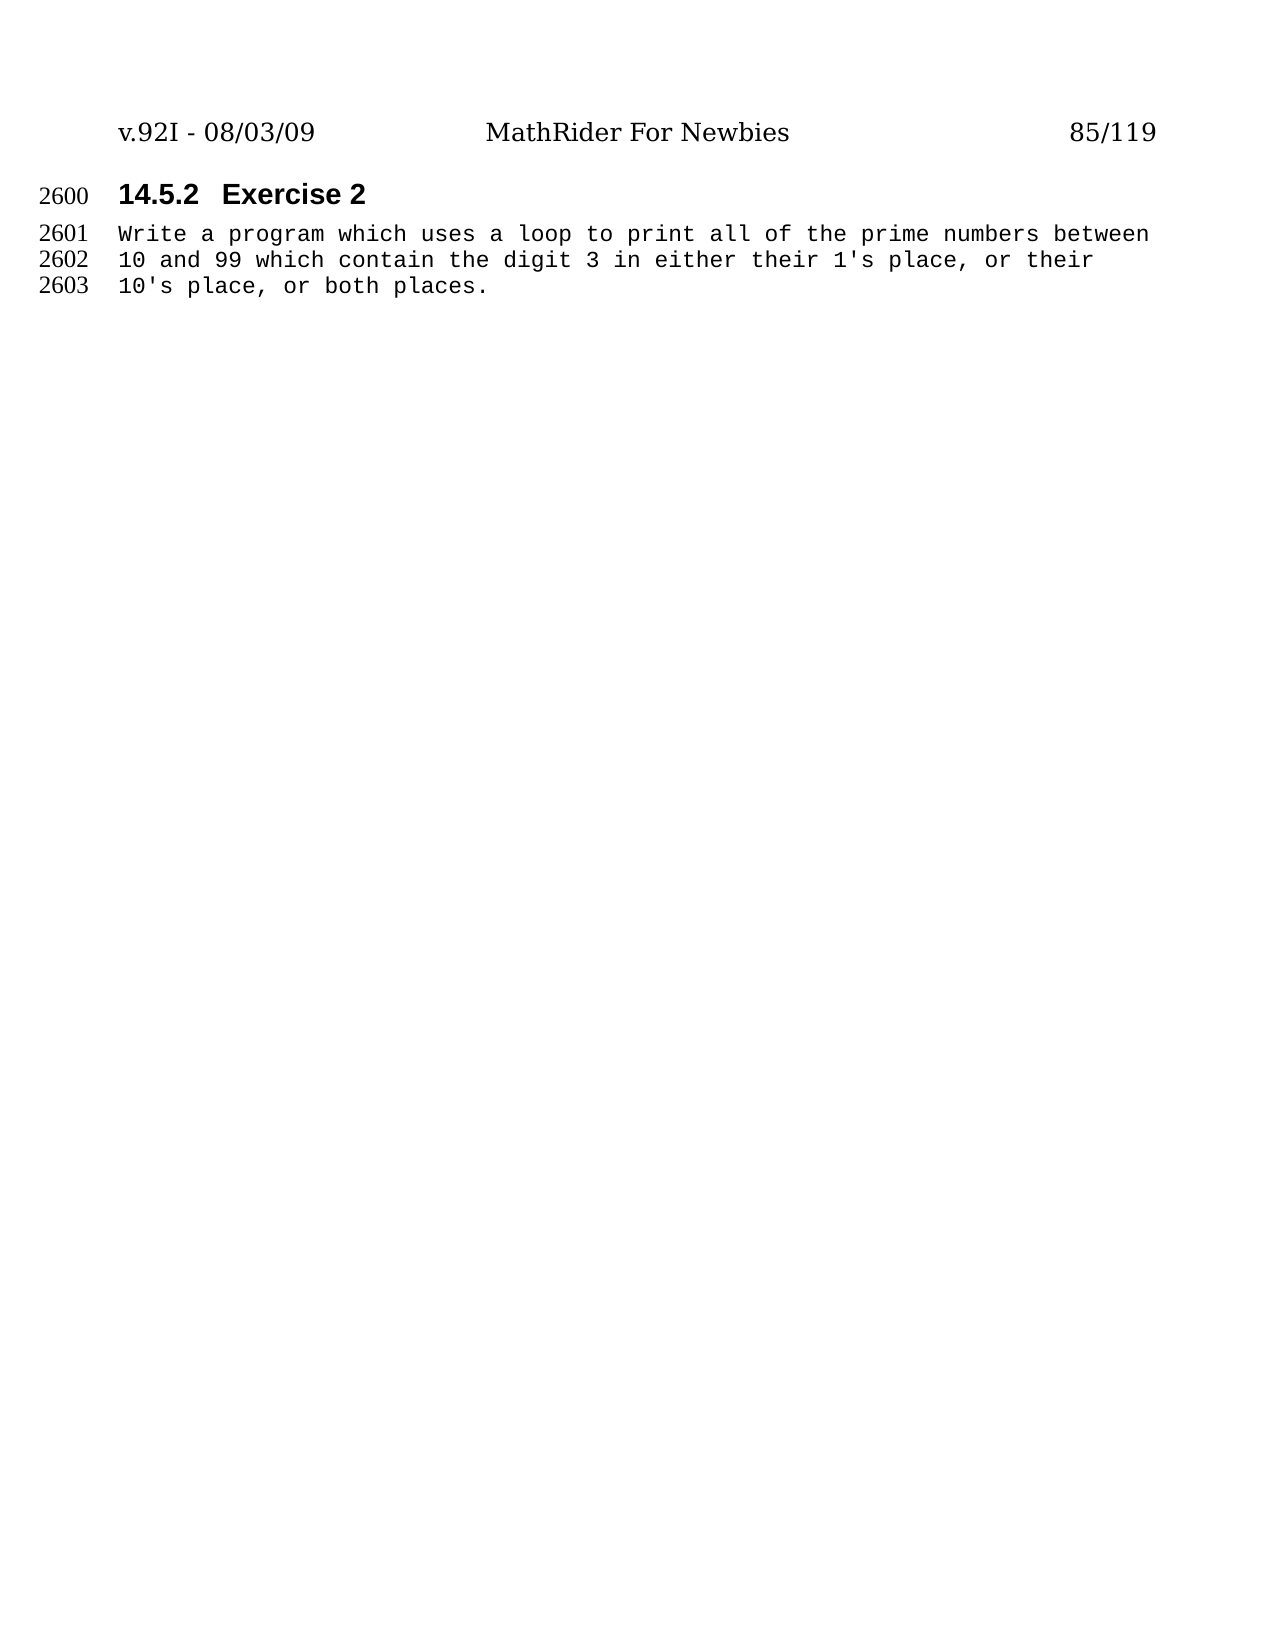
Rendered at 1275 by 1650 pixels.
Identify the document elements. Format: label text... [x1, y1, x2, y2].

subtitle Exercise 2 [118, 177, 1157, 210]
text Write a program which uses a loop to print all of the prime numbers between 10 and 99 which contain the digit 3 in either their 1's place, or their 10's place, or both places. [118, 222, 1157, 300]
